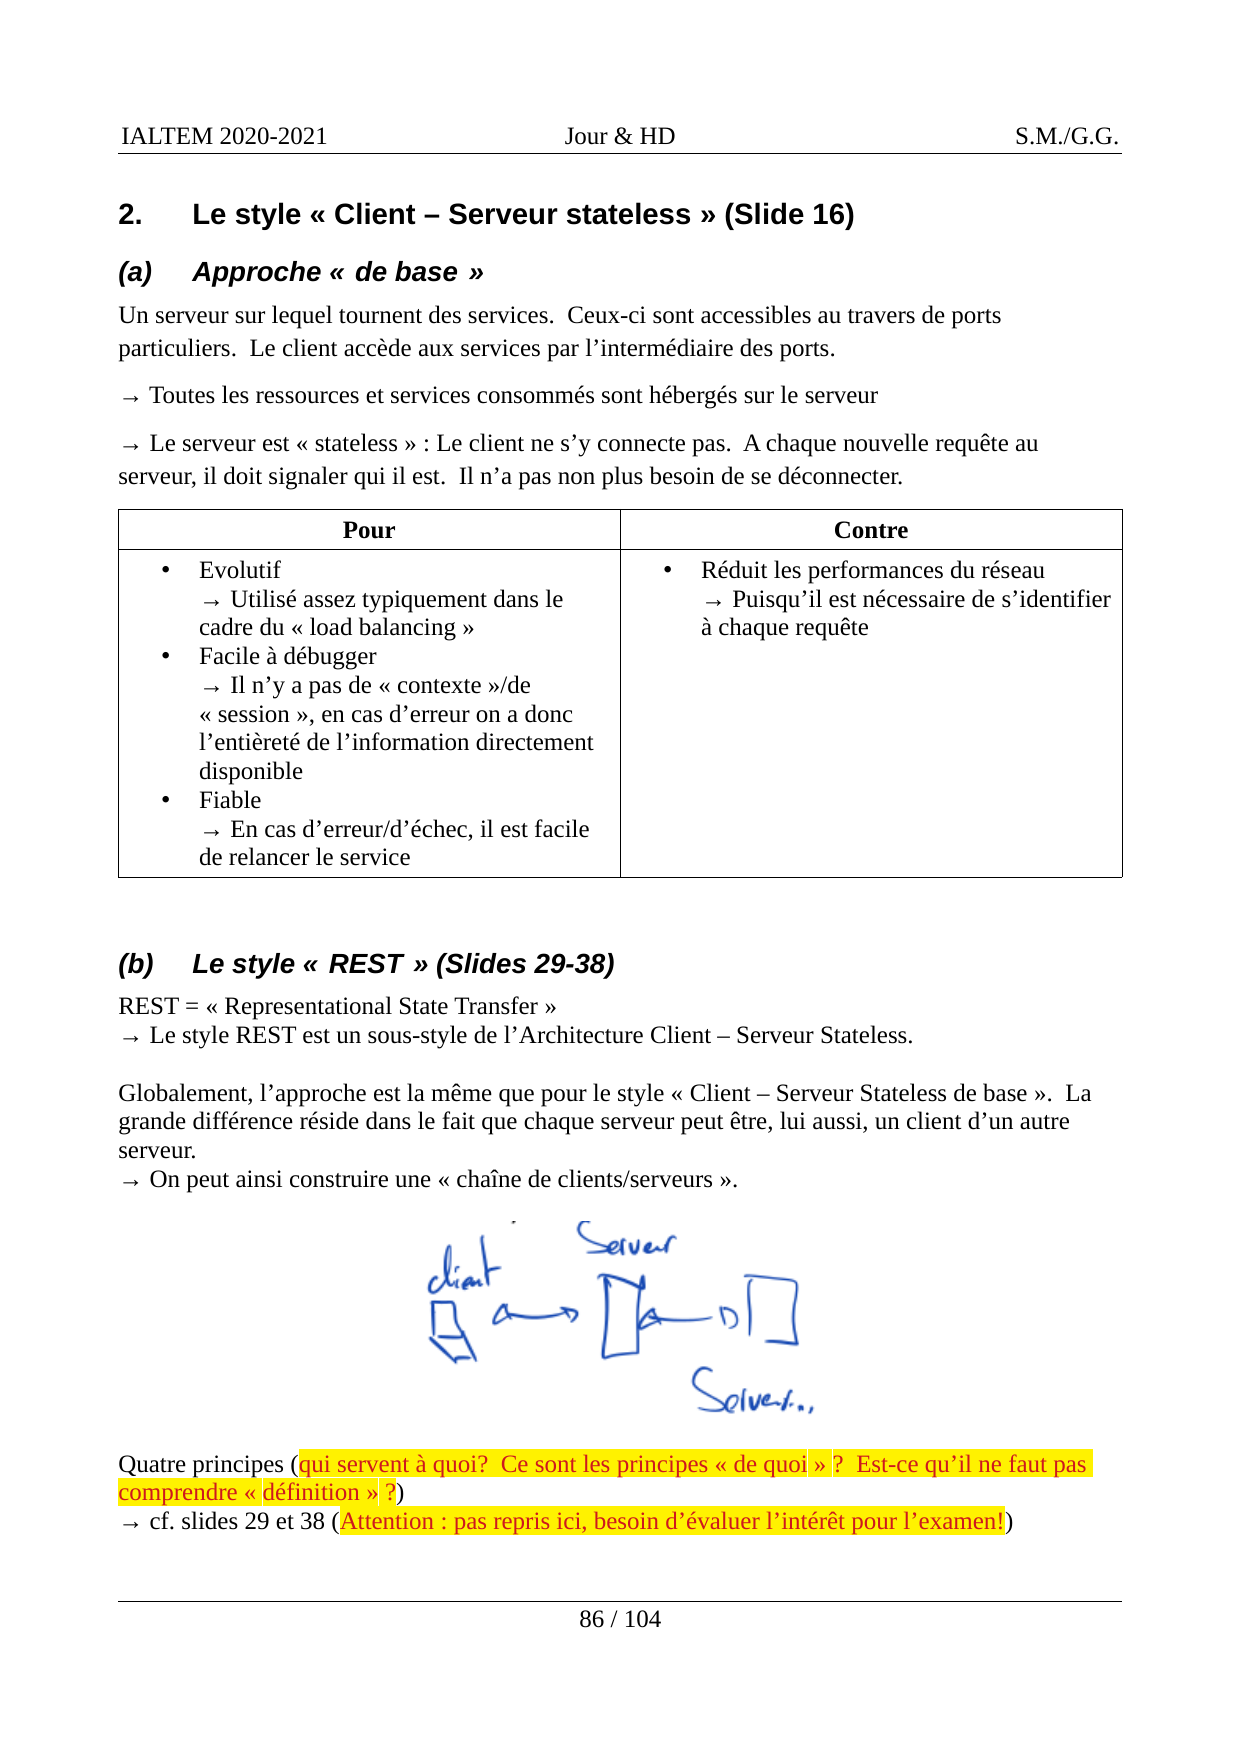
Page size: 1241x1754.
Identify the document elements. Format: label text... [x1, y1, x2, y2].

picture [419, 1221, 821, 1420]
text Globalement, l’approche est la même que pour le style « Client – Serveur Stateless de base ». La grande différence réside dans le fait que chaque serveur peut être, lui aussi, un client d’un autre serveur. [118, 1078, 1122, 1164]
text → cf. slides 29 et 38 (Attention : pas repris ici, besoin d’évaluer l’intérêt pour l’examen!) [118, 1506, 1122, 1535]
table_header Contre [621, 510, 1122, 549]
table_cell Réduit les performances du réseau → Puisqu’il est nécessaire de s’identifier à chaque requête [621, 550, 1122, 877]
table_header Pour [119, 510, 620, 549]
text → Le style REST est un sous-style de l’Architecture Client – Serveur Stateless. [118, 1020, 1122, 1049]
text → Toutes les ressources et services consommés sont hébergés sur le serveur [118, 381, 1122, 409]
text Un serveur sur lequel tournent des services. Ceux-ci sont accessibles au travers de ports particuliers. Le client accède aux services par l’intermédiaire des ports. [118, 300, 1122, 362]
text Quatre principes (qui servent à quoi? Ce sont les principes « de quoi » ? Est-ce qu’il ne faut pas comprendre « définition » ?) [118, 1449, 1122, 1506]
text → On peut ainsi construire une « chaîne de clients/serveurs ». [118, 1164, 1122, 1193]
subtitle Approche « de base » [118, 256, 1122, 287]
table_cell Evolutif → Utilisé assez typiquement dans le cadre du « load balancing » Facile à débugger → Il n’y a pas de « contexte »/de « session », en cas d’erreur on a donc l’entièreté de l’information directement disponible Fiable → En cas d’erreur/d’échec, il est facile de relancer le service [119, 550, 620, 877]
text REST = « Representational State Transfer » [118, 991, 1122, 1020]
text → Le serveur est « stateless » : Le client ne s’y connecte pas. A chaque nouvelle requête au serveur, il doit signaler qui il est. Il n’a pas non plus besoin de se déconnecter. [118, 428, 1122, 490]
subtitle Le style « REST » (Slides 29-38) [118, 947, 1122, 979]
subtitle Le style « Client – Serveur stateless » (Slide 16) [118, 197, 1122, 231]
